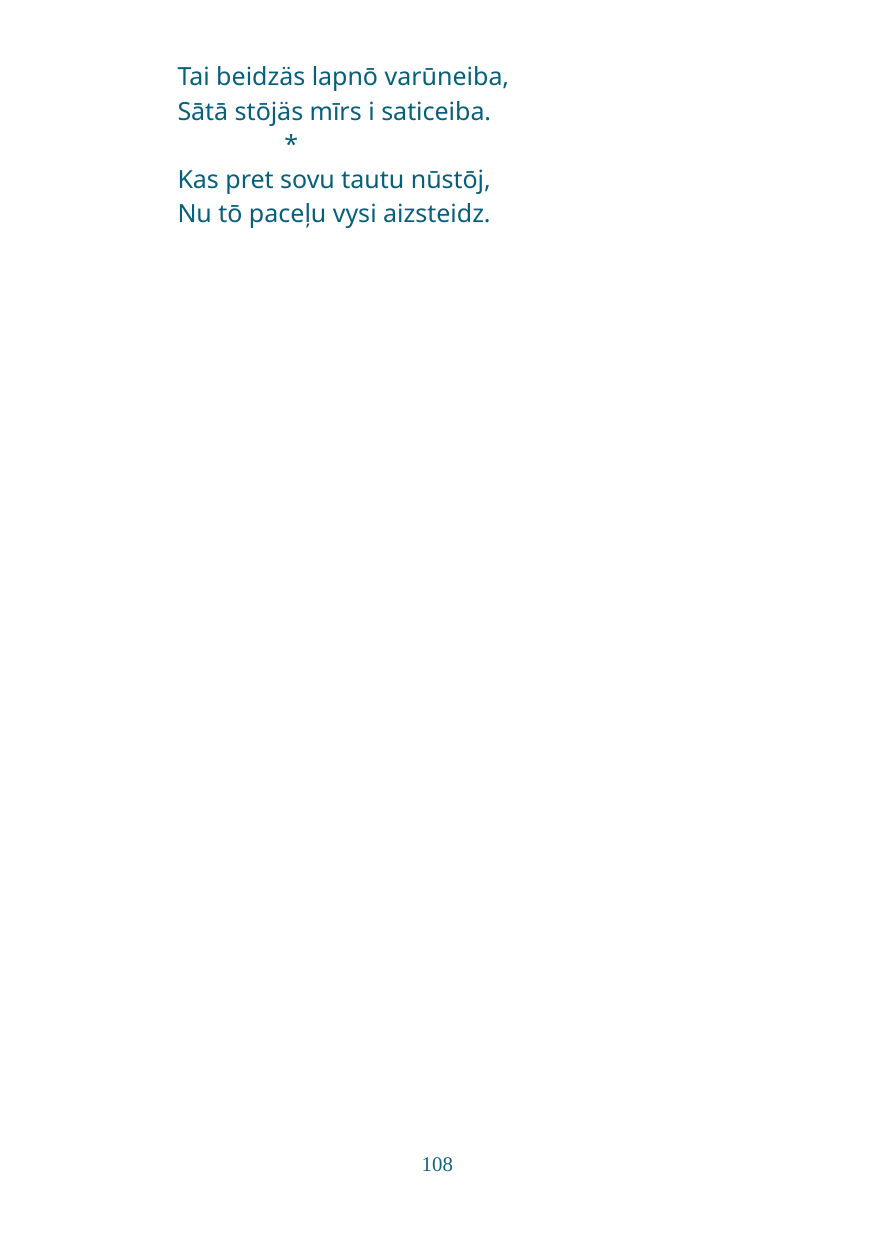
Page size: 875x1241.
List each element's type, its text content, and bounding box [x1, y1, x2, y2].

text Kas pret sovu tautu nūstōj, [177, 161, 815, 195]
text Tai beidzäs lapnō varūneiba, [177, 59, 815, 93]
text Nu tō paceļu vysi aizsteidz. [177, 195, 815, 229]
text * [177, 127, 815, 161]
text Sātā stōjäs mīrs i saticeiba. [177, 93, 815, 127]
